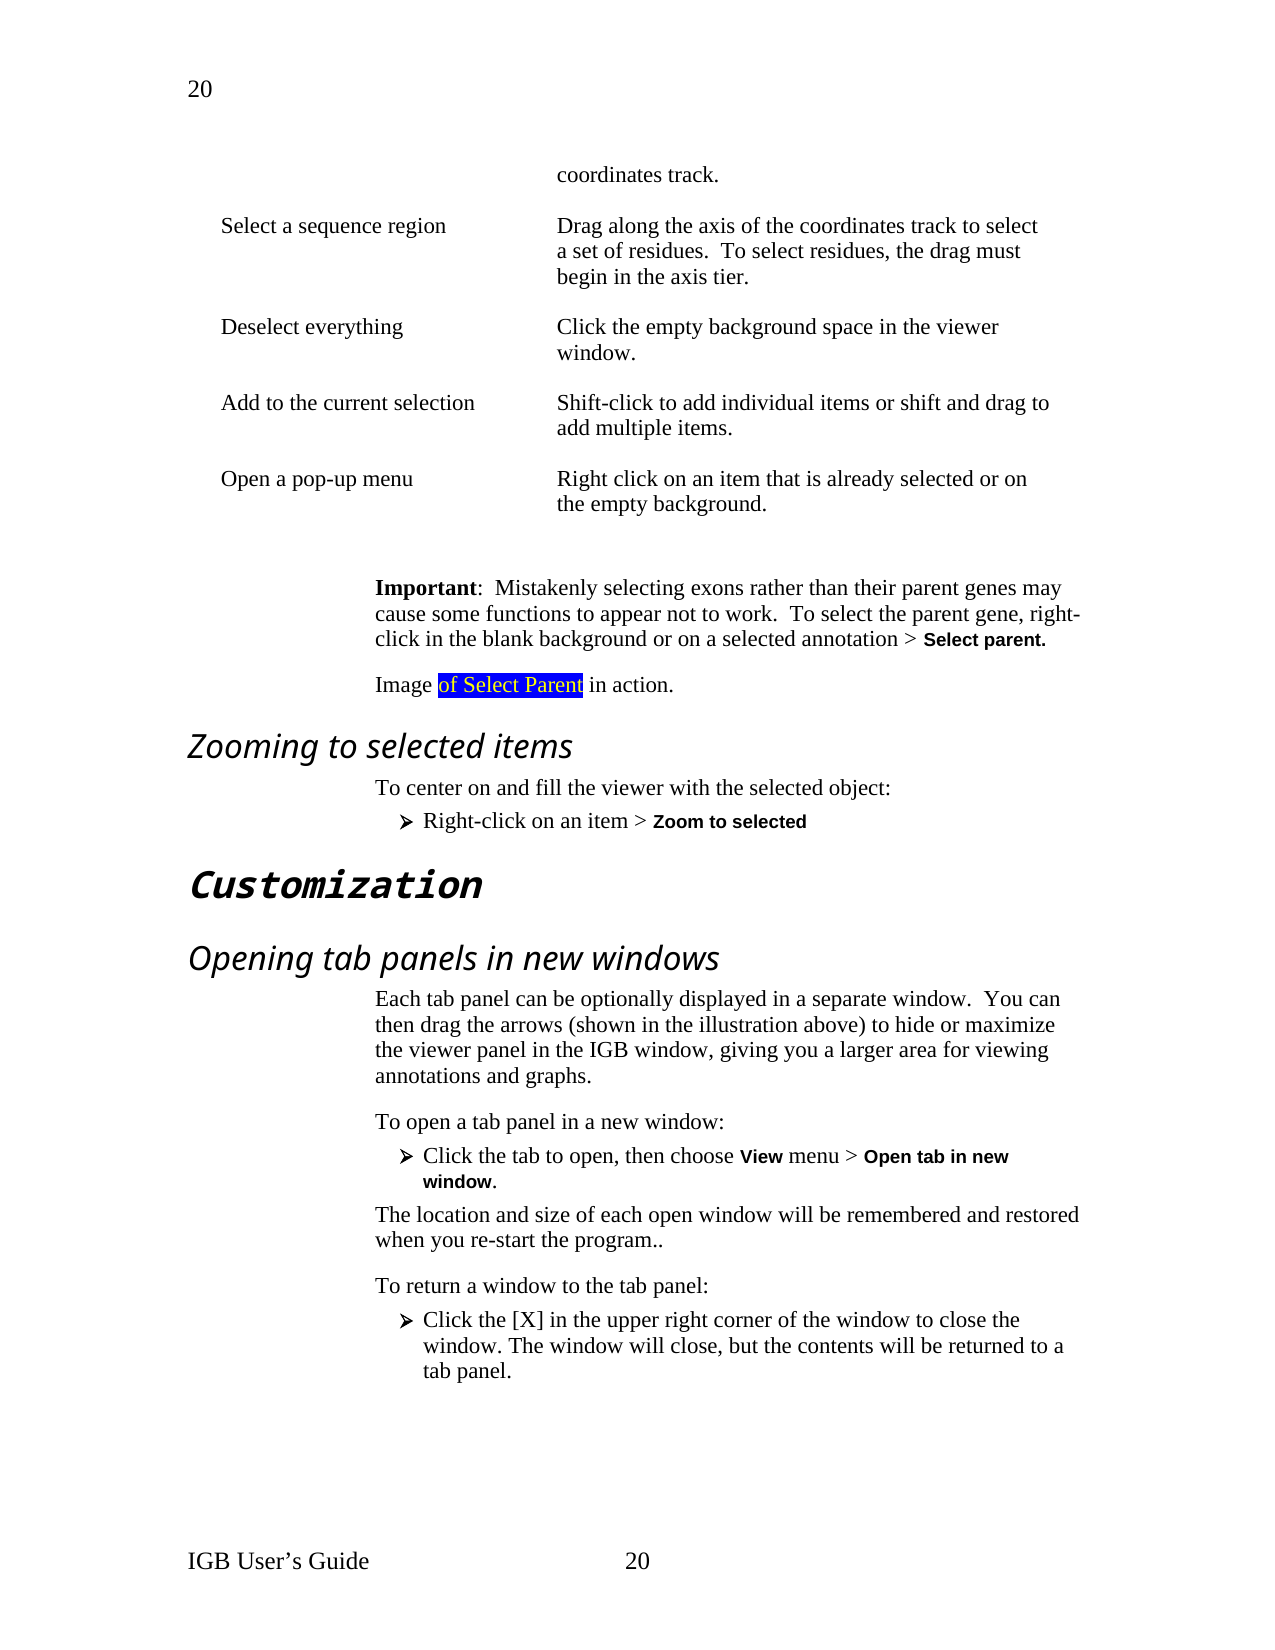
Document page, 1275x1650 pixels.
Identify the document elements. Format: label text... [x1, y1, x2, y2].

list Right-click on an item > Zoom to selected [399, 808, 1087, 834]
table_cell Drag along the axis of the coordinates track to select a set of residues. To select residues, the drag must begin in the axis tier. [545, 200, 1064, 302]
table_cell Open a pop-up menu [209, 453, 545, 529]
table_cell Click the empty background space in the viewer window. [545, 302, 1064, 377]
table_cell coordinates track. [545, 150, 1064, 200]
subtitle Opening tab panels in new windows [187, 935, 1087, 980]
text Image of Select Parent in action. [375, 672, 1087, 698]
text The location and size of each open window will be remembered and restored when you re-start the program.. [375, 1202, 1087, 1253]
table_cell Select a sequence region [209, 200, 545, 302]
table_cell Shift-click to add individual items or shift and drag to add multiple items. [545, 378, 1064, 453]
table_cell Right click on an item that is already selected or on the empty background. [545, 453, 1064, 529]
text To center on and fill the viewer with the selected object: [375, 774, 1087, 800]
text To open a tab panel in a new window: [375, 1109, 1087, 1134]
table_cell [209, 150, 545, 200]
list Click the [X] in the upper right corner of the window to close the window. The window will close, but the contents will be returned to a tab panel. [399, 1307, 1087, 1383]
subtitle Customization [187, 859, 1087, 910]
subtitle Zooming to selected items [187, 723, 1087, 768]
text Important: Mistakenly selecting exons rather than their parent genes may cause some functions to appear not to work. To select the parent gene, right-click in the blank background or on a selected annotation > Select parent. [375, 575, 1087, 652]
table_cell Add to the current selection [209, 378, 545, 453]
text Each tab panel can be optionally displayed in a separate window. You can then drag the arrows (shown in the illustration above) to hide or maximize the viewer panel in the IGB window, giving you a larger area for viewing annotations and graphs. [375, 986, 1087, 1088]
table_cell Deselect everything [209, 302, 545, 377]
list Click the tab to open, then choose View menu > Open tab in new window. [399, 1143, 1087, 1193]
text To return a window to the tab panel: [375, 1273, 1087, 1299]
